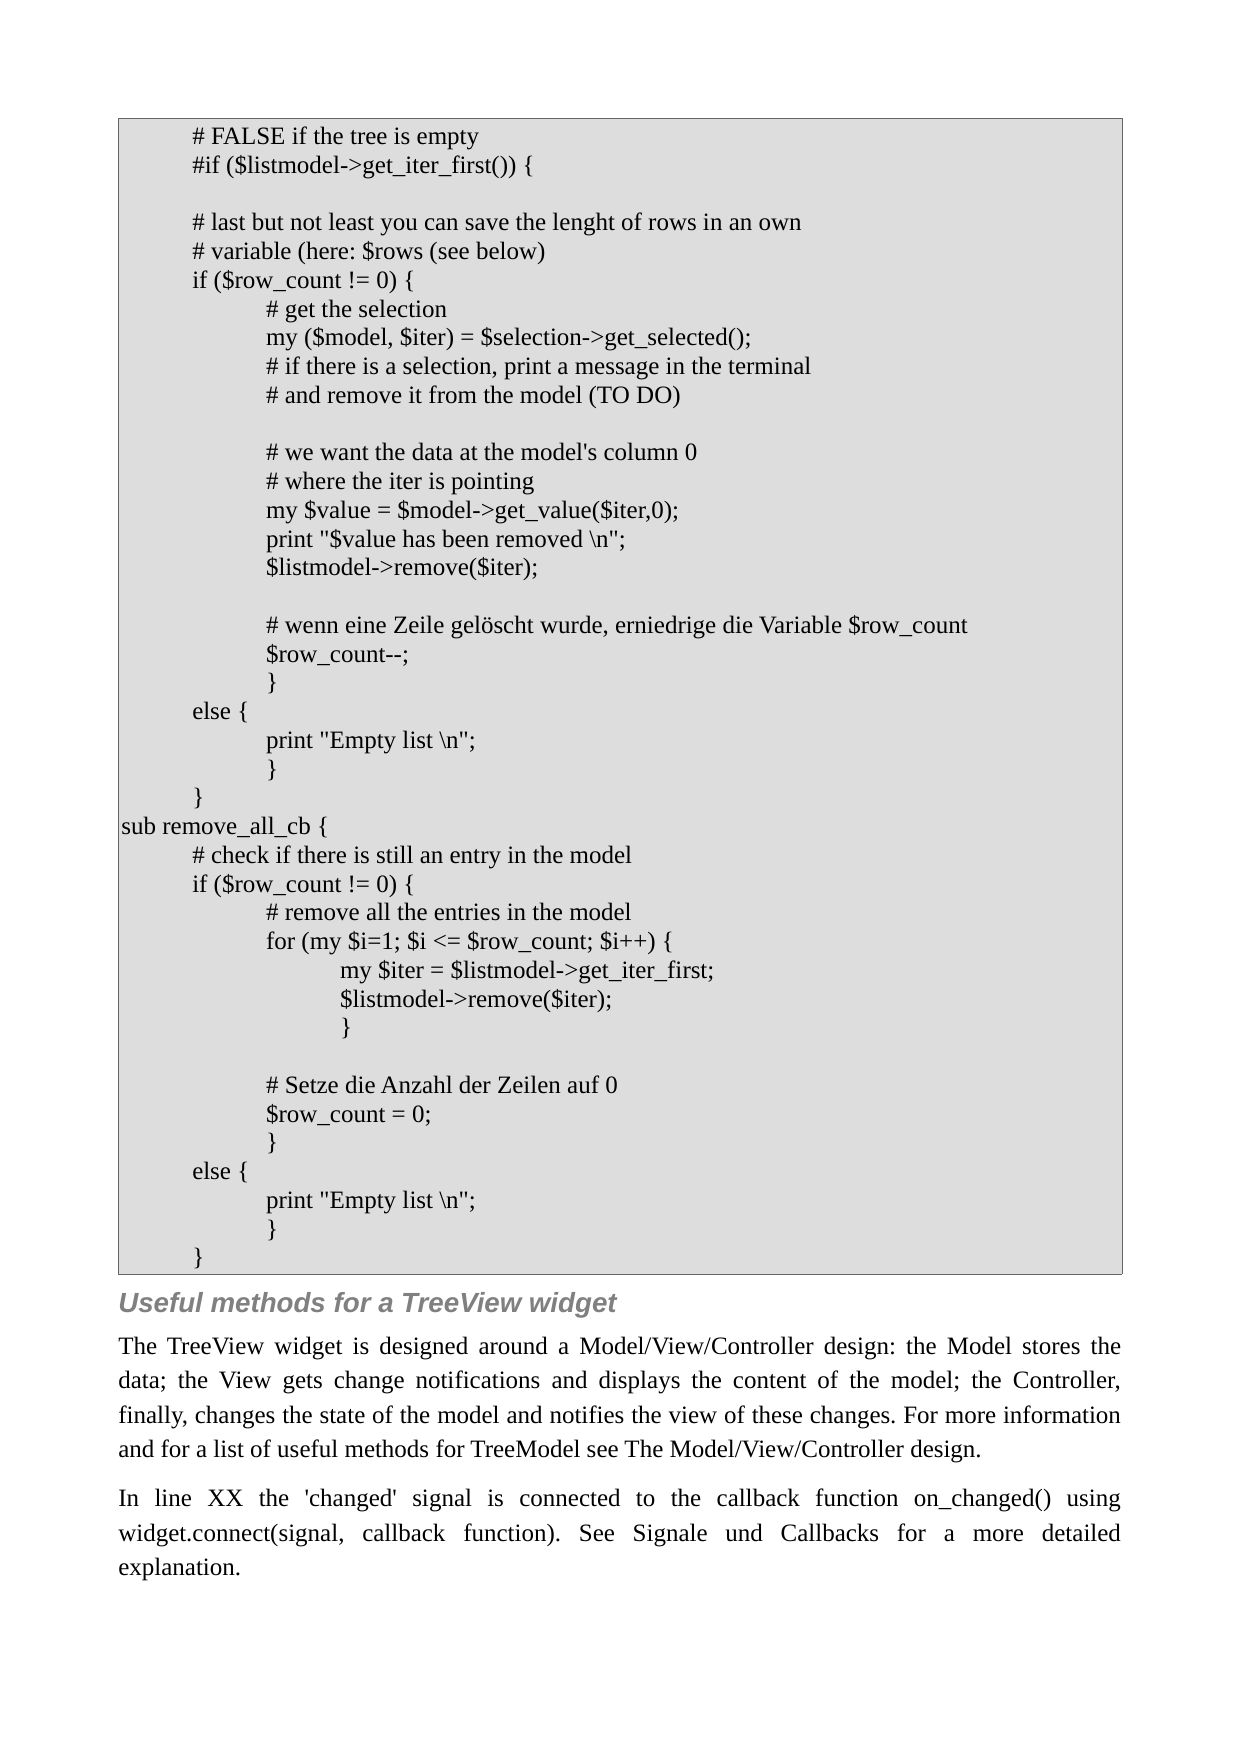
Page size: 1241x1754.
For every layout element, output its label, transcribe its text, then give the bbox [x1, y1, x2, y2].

text # variable (here: $rows (see below) [119, 233, 1122, 262]
text # wenn eine Zeile gelöscht wurde, erniedrige die Variable $row_count [119, 607, 1122, 636]
text } [119, 1239, 1122, 1274]
text # Setze die Anzahl der Zeilen auf 0 [119, 1067, 1122, 1096]
text In line XX the 'changed' signal is connected to the callback function on_changed() using widget.connect(signal, callback function). See Signale und Callbacks for a more detailed explanation. [118, 1483, 1122, 1581]
text $listmodel->remove($iter); [119, 981, 1122, 1009]
text my $value = $model->get_value($iter,0); [119, 492, 1122, 521]
text # check if there is still an entry in the model [119, 837, 1122, 866]
text sub remove_all_cb { [119, 808, 1122, 837]
text if ($row_count != 0) { [119, 866, 1122, 894]
text The TreeView widget is designed around a Model/View/Controller design: the Model stores the data; the View gets change notifications and displays the content of the model; the Controller, finally, changes the state of the model and notifies the view of these changes. For more information and for a list of useful methods for TreeModel see The Model/View/Controller design. [118, 1331, 1122, 1463]
text # get the selection [119, 291, 1122, 319]
text print "Empty list \n"; [119, 1182, 1122, 1211]
text # where the iter is pointing [119, 463, 1122, 492]
text else { [119, 693, 1122, 722]
text for (my $i=1; $i <= $row_count; $i++) { [119, 923, 1122, 952]
text my $iter = $listmodel->get_iter_first; [119, 952, 1122, 981]
text # FALSE if the tree is empty [119, 119, 1122, 147]
text print "Empty list \n"; [119, 722, 1122, 751]
text } [119, 1124, 1122, 1153]
text } [119, 779, 1122, 808]
text # remove all the entries in the model [119, 894, 1122, 923]
text $row_count--; [119, 636, 1122, 664]
text } [119, 664, 1122, 693]
text else { [119, 1153, 1122, 1182]
text # if there is a selection, print a message in the terminal [119, 348, 1122, 377]
text } [119, 1009, 1122, 1038]
text } [119, 1211, 1122, 1239]
text $row_count = 0; [119, 1096, 1122, 1124]
text # and remove it from the model (TO DO) [119, 377, 1122, 406]
text # last but not least you can save the lenght of rows in an own [119, 204, 1122, 233]
text print "$value has been removed \n"; [119, 521, 1122, 549]
text } [119, 751, 1122, 779]
text #if ($listmodel->get_iter_first()) { [119, 147, 1122, 176]
text # we want the data at the model's column 0 [119, 434, 1122, 463]
text $listmodel->remove($iter); [119, 549, 1122, 578]
subtitle Useful methods for a TreeView widget [118, 1287, 1122, 1318]
text my ($model, $iter) = $selection->get_selected(); [119, 319, 1122, 348]
text if ($row_count != 0) { [119, 262, 1122, 291]
